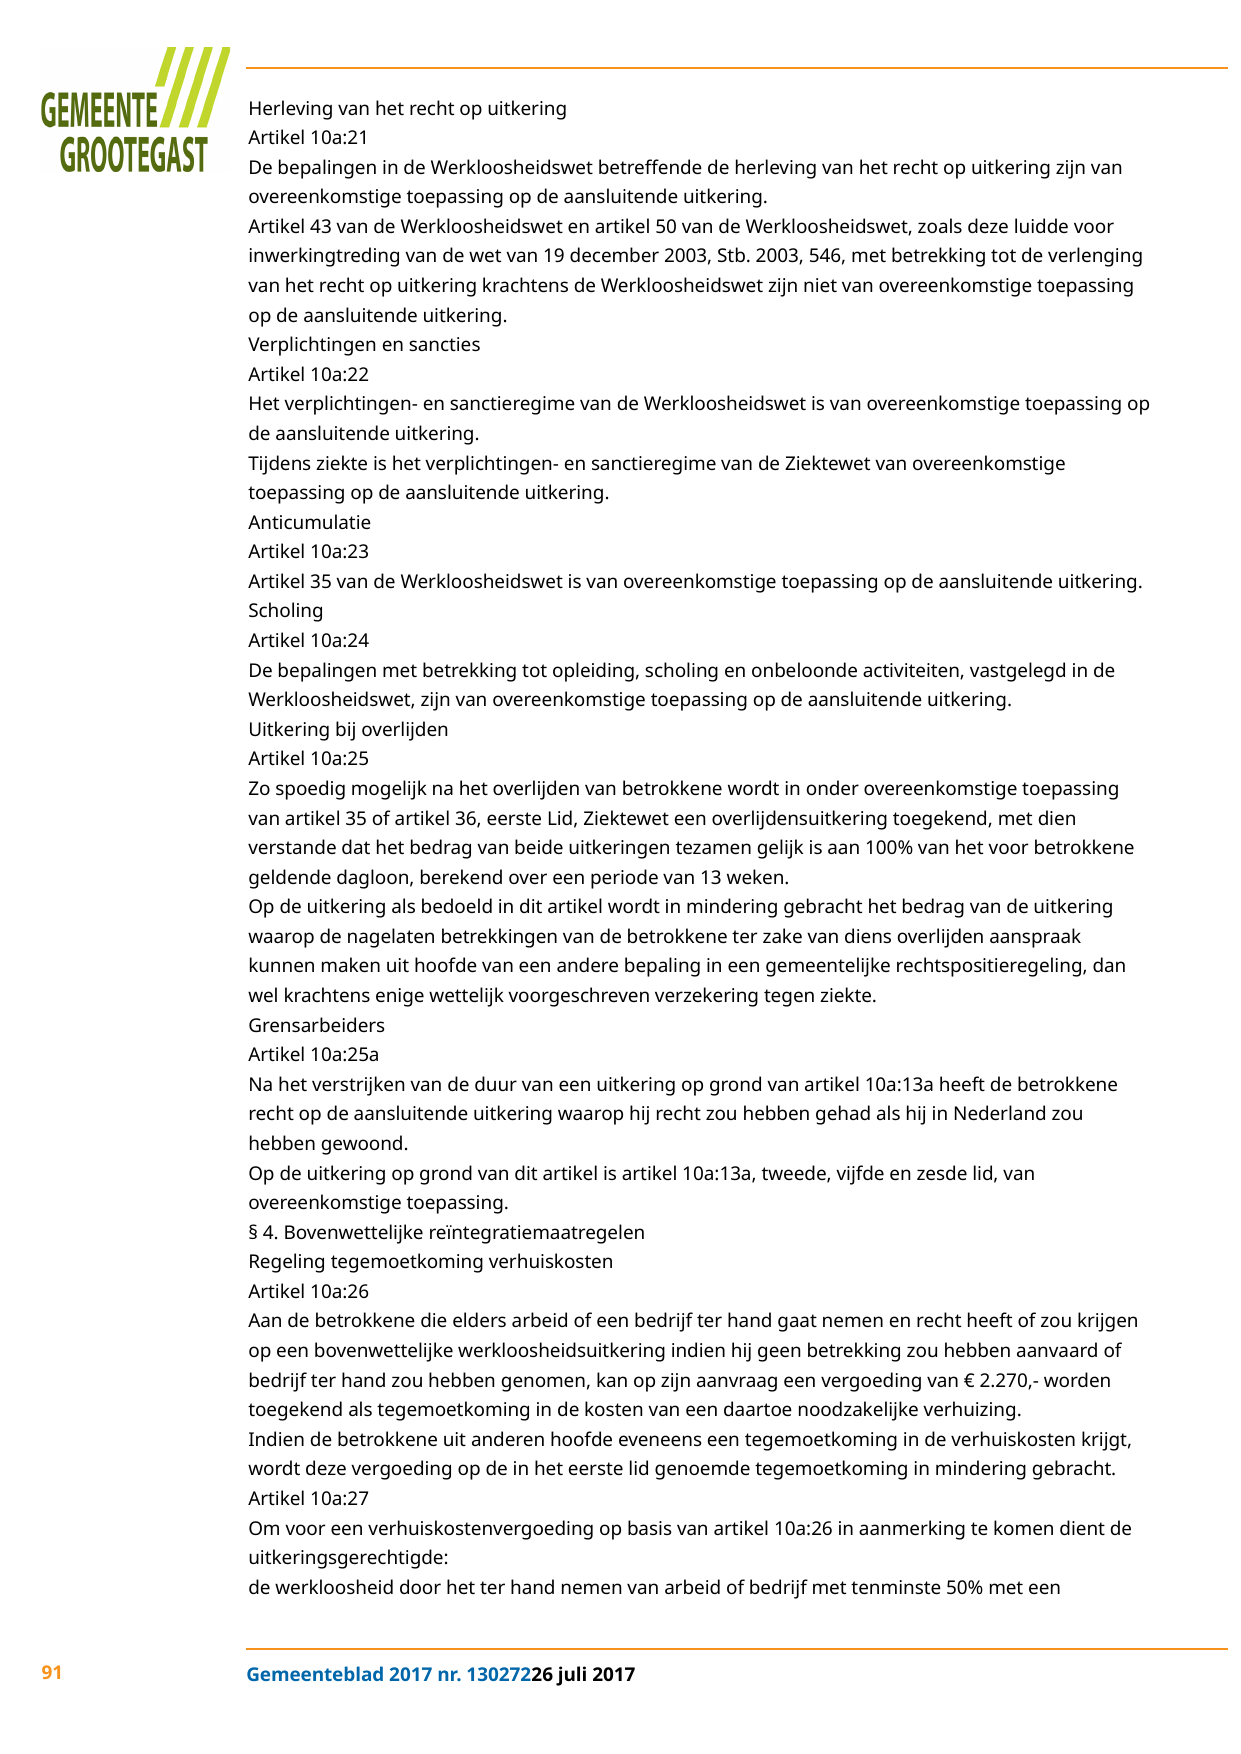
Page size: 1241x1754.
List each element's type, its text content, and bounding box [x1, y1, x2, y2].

text Artikel 10a:24 [248, 627, 1152, 653]
text Artikel 10a:26 [248, 1278, 1152, 1304]
text Artikel 10a:23 [248, 538, 1152, 564]
text Artikel 10a:27 [248, 1485, 1152, 1511]
text Tijdens ziekte is het verplichtingen- en sanctieregime van de Ziektewet van overeenkomstige toepassing op de aansluitende uitkering. [248, 450, 1152, 505]
text Artikel 10a:25 [248, 746, 1152, 771]
text Uitkering bij overlijden [248, 716, 1152, 742]
text § 4. Bovenwettelijke reïntegratiemaatregelen [248, 1219, 1152, 1245]
text Herleving van het recht op uitkering [248, 95, 1152, 121]
text Artikel 43 van de Werkloosheidswet en artikel 50 van de Werkloosheidswet, zoals deze luidde voor inwerkingtreding van de wet van 19 december 2003, Stb. 2003, 546, met betrekking tot de verlenging van het recht op uitkering krachtens de Werkloosheidswet zijn niet van overeenkomstige toepassing op de aansluitende uitkering. [248, 213, 1152, 328]
text De bepalingen met betrekking tot opleiding, scholing en onbeloonde activiteiten, vastgelegd in de Werkloosheidswet, zijn van overeenkomstige toepassing op de aansluitende uitkering. [248, 657, 1152, 712]
text Artikel 10a:22 [248, 361, 1152, 387]
text de werkloosheid door het ter hand nemen van arbeid of bedrijf met tenminste 50% met een [248, 1574, 1152, 1600]
text Zo spoedig mogelijk na het overlijden van betrokkene wordt in onder overeenkomstige toepassing van artikel 35 of artikel 36, eerste Lid, Ziektewet een overlijdensuitkering toegekend, met dien verstande dat het bedrag van beide uitkeringen tezamen gelijk is aan 100% van het voor betrokkene geldende dagloon, berekend over een periode van 13 weken. [248, 775, 1152, 890]
text Scholing [248, 598, 1152, 623]
text Na het verstrijken van de duur van een uitkering op grond van artikel 10a:13a heeft de betrokkene recht op de aansluitende uitkering waarop hij recht zou hebben gehad als hij in Nederland zou hebben gewoond. [248, 1071, 1152, 1156]
text Om voor een verhuiskostenvergoeding op basis van artikel 10a:26 in aanmerking te komen dient de uitkeringsgerechtigde: [248, 1515, 1152, 1570]
text Artikel 10a:25a [248, 1041, 1152, 1067]
text De bepalingen in de Werkloosheidswet betreffende de herleving van het recht op uitkering zijn van overeenkomstige toepassing op de aansluitende uitkering. [248, 154, 1152, 209]
text Artikel 10a:21 [248, 124, 1152, 150]
text Op de uitkering op grond van dit artikel is artikel 10a:13a, tweede, vijfde en zesde lid, van overeenkomstige toepassing. [248, 1160, 1152, 1215]
text Artikel 35 van de Werkloosheidswet is van overeenkomstige toepassing op de aansluitende uitkering. [248, 568, 1152, 594]
text Regeling tegemoetkoming verhuiskosten [248, 1248, 1152, 1274]
text Anticumulatie [248, 509, 1152, 535]
text Aan de betrokkene die elders arbeid of een bedrijf ter hand gaat nemen en recht heeft of zou krijgen op een bovenwettelijke werkloosheidsuitkering indien hij geen betrekking zou hebben aanvaard of bedrijf ter hand zou hebben genomen, kan op zijn aanvraag een vergoeding van € 2.270,- worden toegekend als tegemoetkoming in de kosten van een daartoe noodzakelijke verhuizing. [248, 1308, 1152, 1422]
text Het verplichtingen- en sanctieregime van de Werkloosheidswet is van overeenkomstige toepassing op de aansluitende uitkering. [248, 391, 1152, 446]
text Op de uitkering als bedoeld in dit artikel wordt in mindering gebracht het bedrag van de uitkering waarop de nagelaten betrekkingen van de betrokkene ter zake van diens overlijden aanspraak kunnen maken uit hoofde van een andere bepaling in een gemeentelijke rechtspositieregeling, dan wel krachtens enige wettelijk voorgeschreven verzekering tegen ziekte. [248, 893, 1152, 1008]
picture [41, 47, 231, 172]
text Grensarbeiders [248, 1012, 1152, 1038]
text Indien de betrokkene uit anderen hoofde eveneens een tegemoetkoming in de verhuiskosten krijgt, wordt deze vergoeding op de in het eerste lid genoemde tegemoetkoming in mindering gebracht. [248, 1426, 1152, 1481]
text Verplichtingen en sancties [248, 331, 1152, 357]
